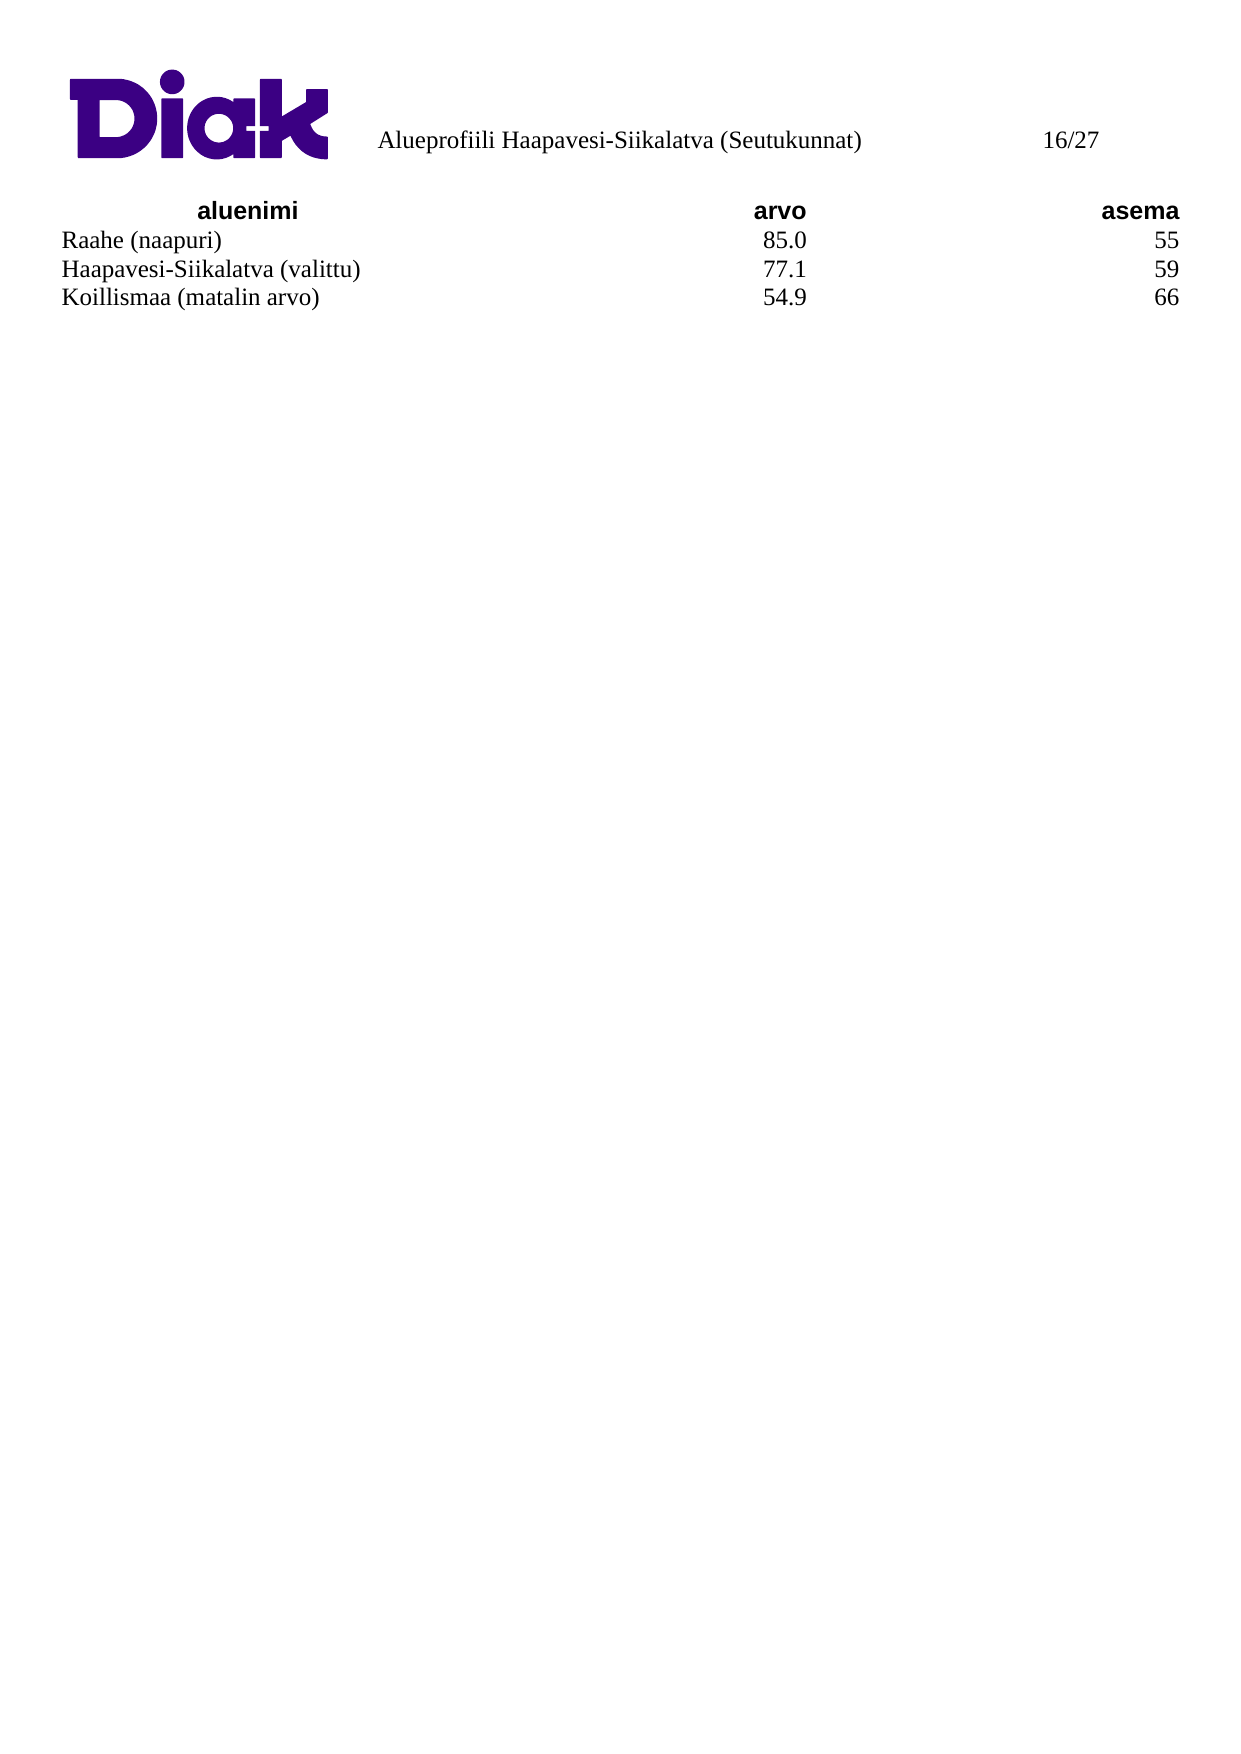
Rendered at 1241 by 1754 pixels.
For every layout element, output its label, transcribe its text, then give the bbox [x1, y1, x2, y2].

table_cell Koillismaa (matalin arvo) [61, 283, 434, 311]
table_cell 85.0 [434, 225, 806, 254]
table_cell 66 [806, 283, 1179, 311]
table_header aluenimi [61, 196, 434, 225]
table_cell 59 [806, 254, 1179, 282]
table_cell 77.1 [434, 254, 806, 282]
table_cell 55 [806, 225, 1179, 254]
table_cell Haapavesi-Siikalatva (valittu) [61, 254, 434, 282]
table_header arvo [434, 196, 806, 225]
table_header asema [806, 196, 1179, 225]
table_cell 54.9 [434, 283, 806, 311]
table_cell Raahe (naapuri) [61, 225, 434, 254]
